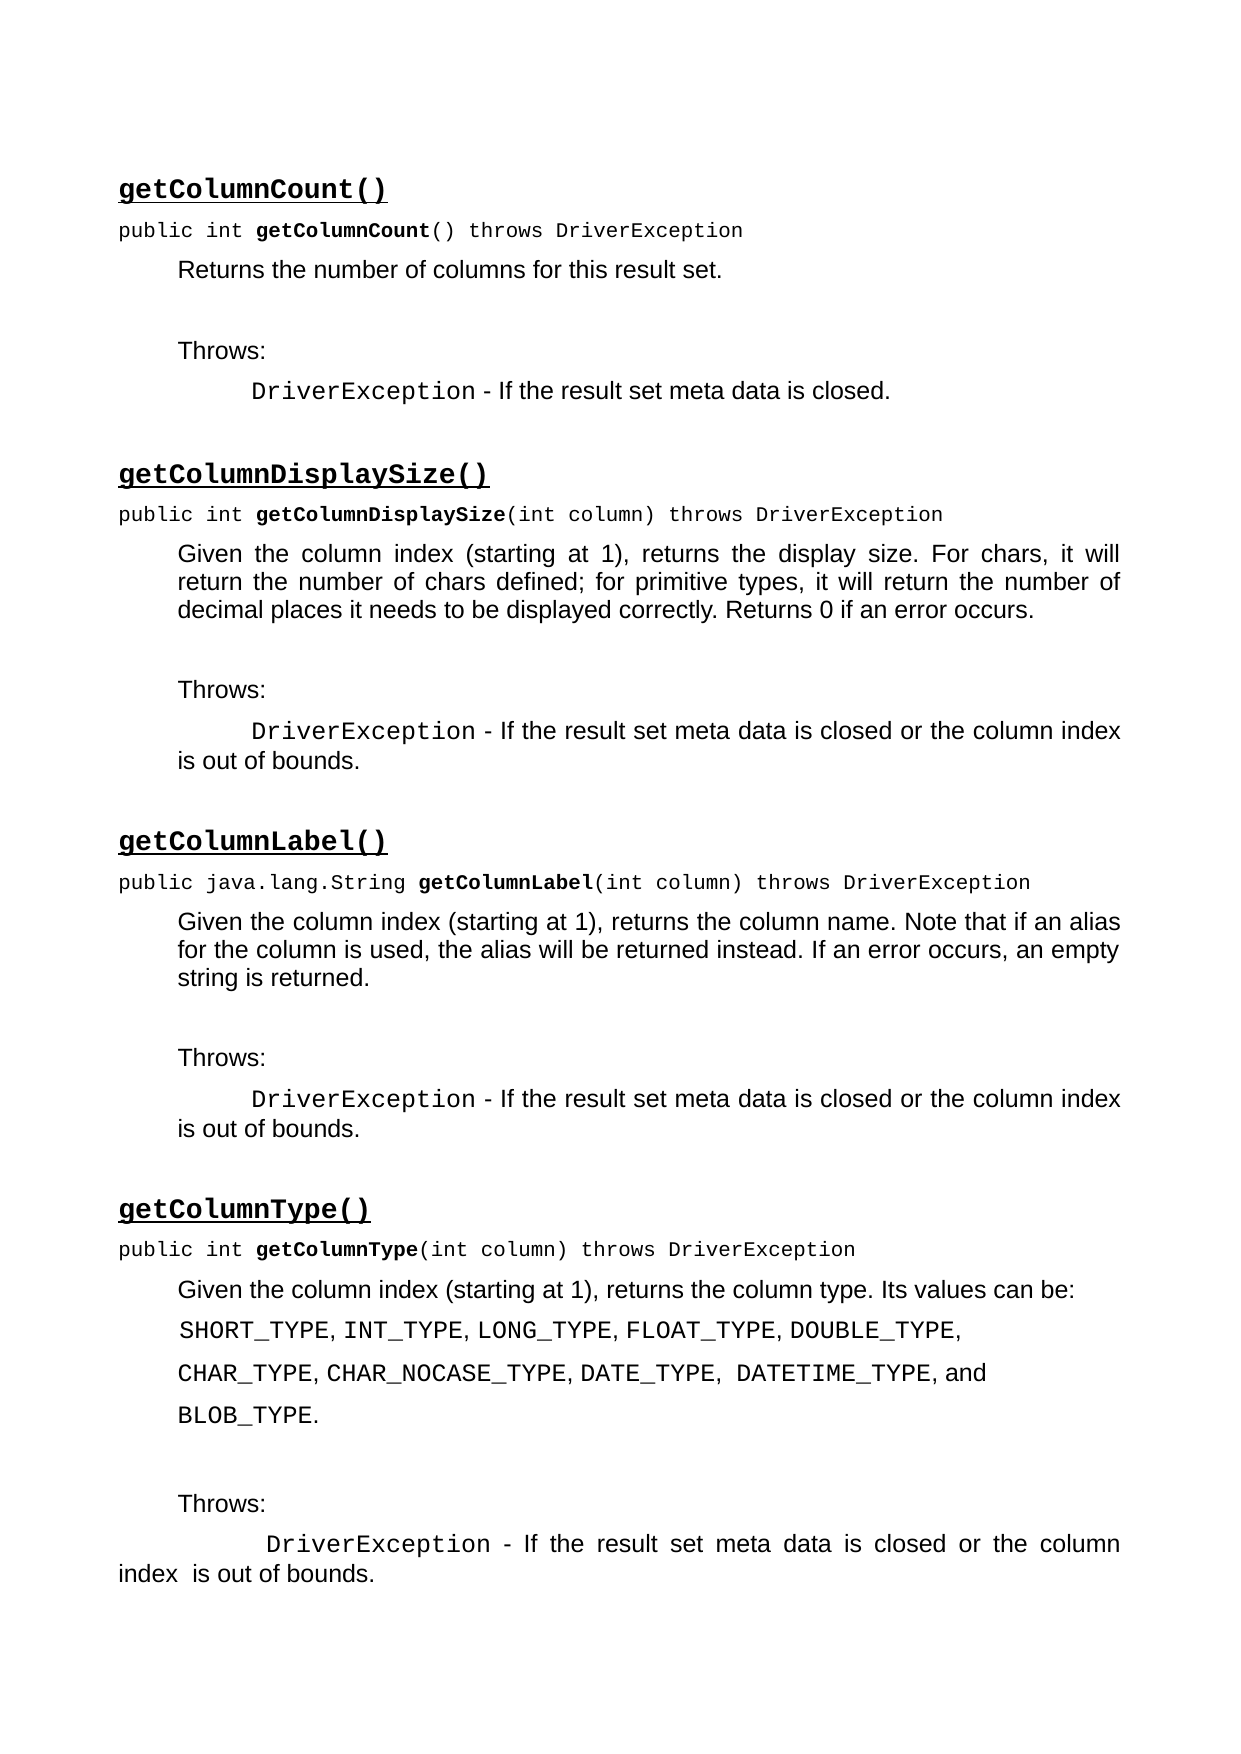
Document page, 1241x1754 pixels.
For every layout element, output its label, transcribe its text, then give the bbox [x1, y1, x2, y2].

text public int getColumnDisplaySize(int column) throws DriverException [118, 504, 1122, 527]
subtitle getColumnLabel() [118, 827, 1122, 859]
list Throws: [177, 336, 1122, 364]
list Returns the number of columns for this result set. [177, 256, 1122, 284]
text public int getColumnType(int column) throws DriverException [118, 1239, 1122, 1263]
list Given the column index (starting at 1), returns the display size. For chars, it will return the number of chars defined; for primitive types, it will return the number of decimal places it needs to be displayed correctly. Returns 0 if an error occurs. [177, 540, 1122, 624]
text DriverException - If the result set meta data is closed or the column index is out of bounds. [118, 1530, 1122, 1588]
list Given the column index (starting at 1), returns the column type. Its values can be: [177, 1276, 1122, 1303]
list DriverException - If the result set meta data is closed or the column index is out of bounds. [177, 717, 1122, 775]
text public int getColumnCount() throws DriverException [118, 220, 1122, 243]
list DriverException - If the result set meta data is closed. [177, 377, 1122, 407]
text public java.lang.String getColumnLabel(int column) throws DriverException [118, 872, 1122, 895]
subtitle getColumnDisplaySize() [118, 459, 1122, 491]
subtitle getColumnType() [118, 1195, 1122, 1227]
list CHAR_TYPE, CHAR_NOCASE_TYPE, DATE_TYPE, DATETIME_TYPE, and [118, 1358, 1122, 1388]
subtitle getColumnCount() [118, 176, 1122, 207]
list Given the column index (starting at 1), returns the column name. Note that if an alias for the column is used, the alias will be returned instead. If an error occurs, an empty string is returned. [177, 908, 1122, 991]
list DriverException - If the result set meta data is closed or the column index is out of bounds. [177, 1084, 1122, 1142]
list Throws: [177, 676, 1122, 704]
list BLOB_TYPE. [118, 1401, 1122, 1431]
list Throws: [177, 1490, 1122, 1518]
list Throws: [177, 1044, 1122, 1072]
list SHORT_TYPE, INT_TYPE, LONG_TYPE, FLOAT_TYPE, DOUBLE_TYPE, [118, 1316, 1122, 1346]
